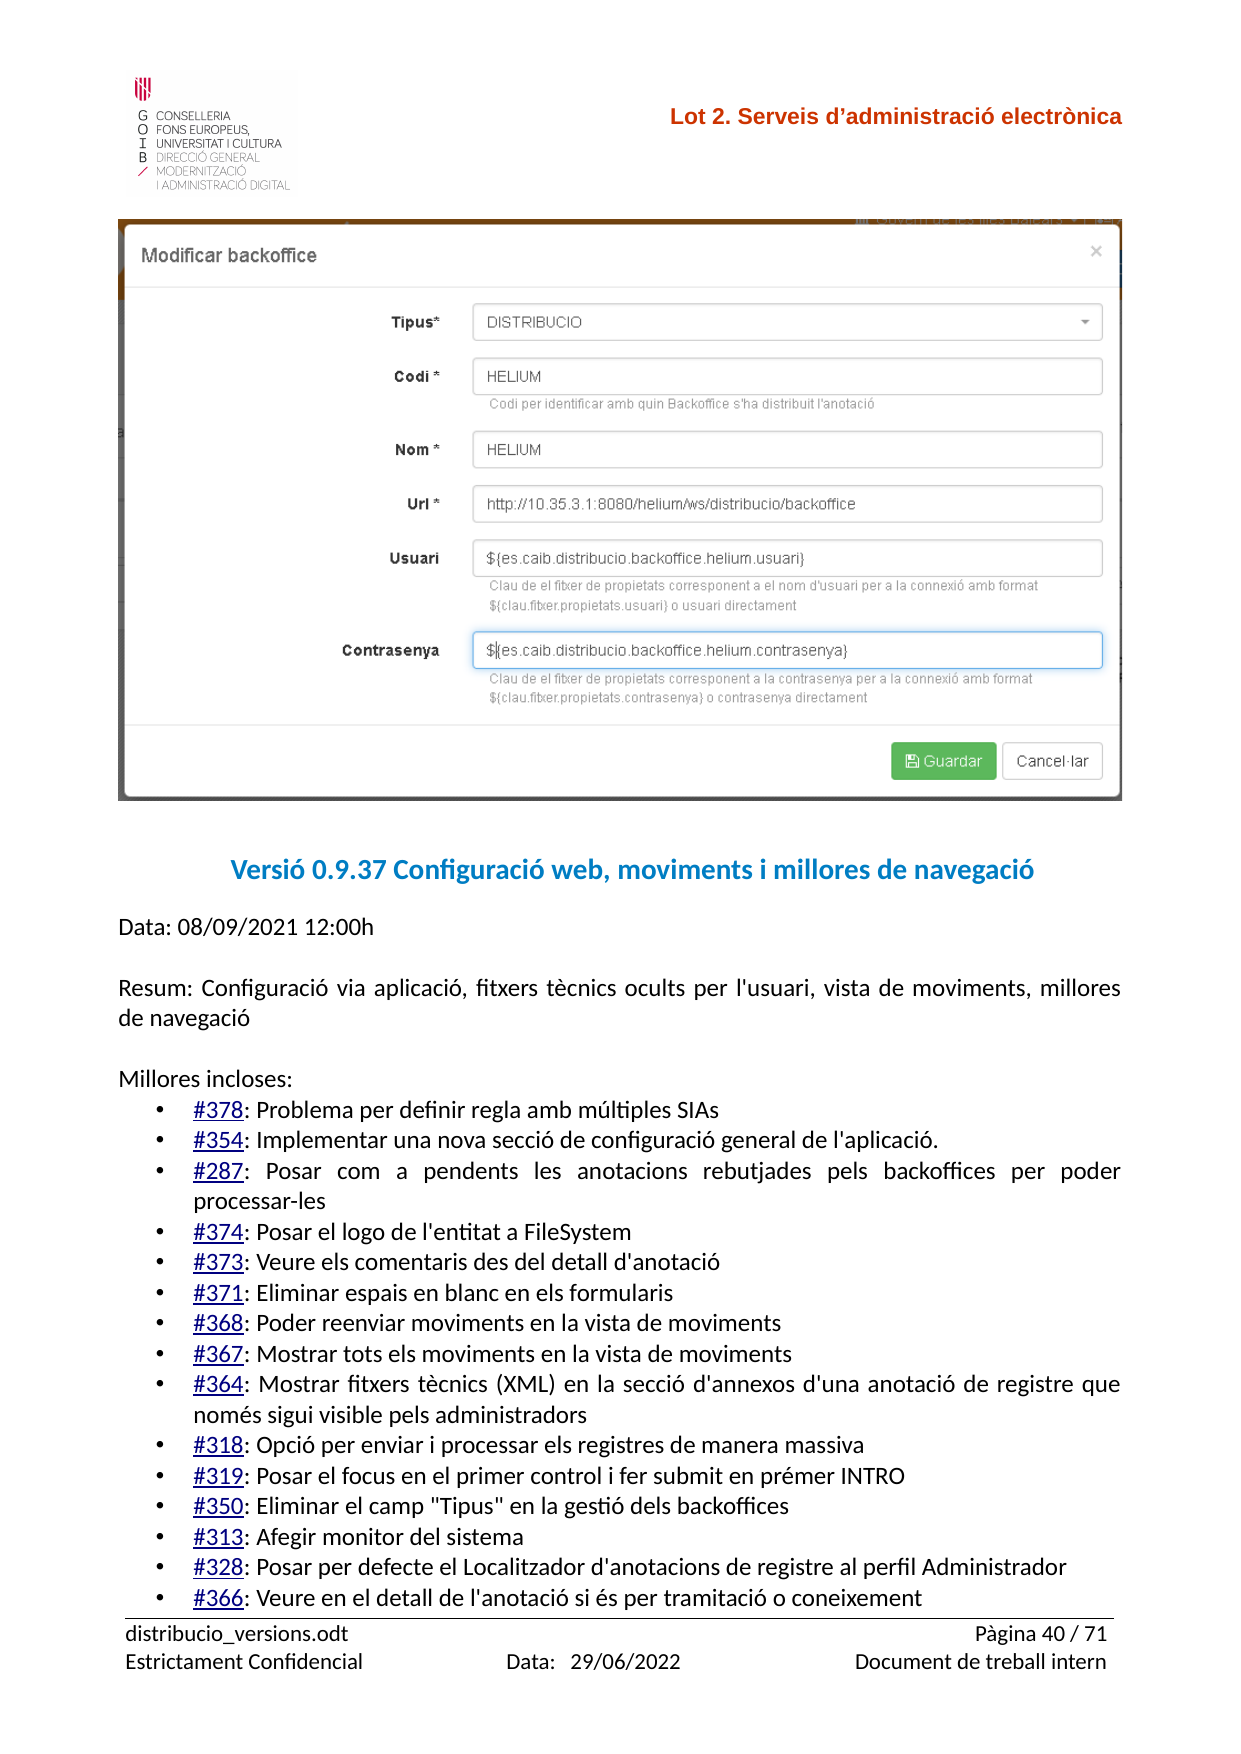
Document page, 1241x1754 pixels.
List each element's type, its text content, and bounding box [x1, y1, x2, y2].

list #350: Eliminar el camp "Tipus" en la gestió dels backoffices [156, 1491, 1122, 1521]
list #371: Eliminar espais en blanc en els formularis [156, 1277, 1122, 1307]
list #366: Veure en el detall de l'anotació si és per tramitació o coneixement [156, 1582, 1122, 1613]
text Resum: Configuració via aplicació, fitxers tècnics ocults per l'usuari, vista de moviments, millores de navegació [118, 972, 1122, 1033]
list #313: Afegir monitor del sistema [156, 1521, 1122, 1552]
picture [126, 70, 299, 197]
list #374: Posar el logo de l'entitat a FileSystem [156, 1216, 1122, 1246]
list #328: Posar per defecte el Localitzador d'anotacions de registre al perfil Administrador [156, 1552, 1122, 1582]
text Millores incloses: [118, 1063, 1122, 1094]
subtitle Versió 0.9.37 Configuració web, moviments i millores de navegació [153, 851, 1122, 887]
list #368: Poder reenviar moviments en la vista de moviments [156, 1307, 1122, 1338]
list #367: Mostrar tots els moviments en la vista de moviments [156, 1338, 1122, 1368]
list #319: Posar el focus en el primer control i fer submit en prémer INTRO [156, 1460, 1122, 1491]
list #354: Implementar una nova secció de configuració general de l'aplicació. [156, 1124, 1122, 1155]
list #287: Posar com a pendents les anotacions rebutjades pels backoffices per poder processar-les [156, 1155, 1122, 1216]
text Data: 08/09/2021 12:00h [118, 911, 1122, 941]
picture [118, 219, 1123, 801]
list #373: Veure els comentaris des del detall d'anotació [156, 1246, 1122, 1277]
list #318: Opció per enviar i processar els registres de manera massiva [156, 1429, 1122, 1460]
list #378: Problema per definir regla amb múltiples SIAs [156, 1094, 1122, 1124]
list #364: Mostrar fitxers tècnics (XML) en la secció d'annexos d'una anotació de registre que només sigui visible pels administradors [156, 1368, 1122, 1429]
